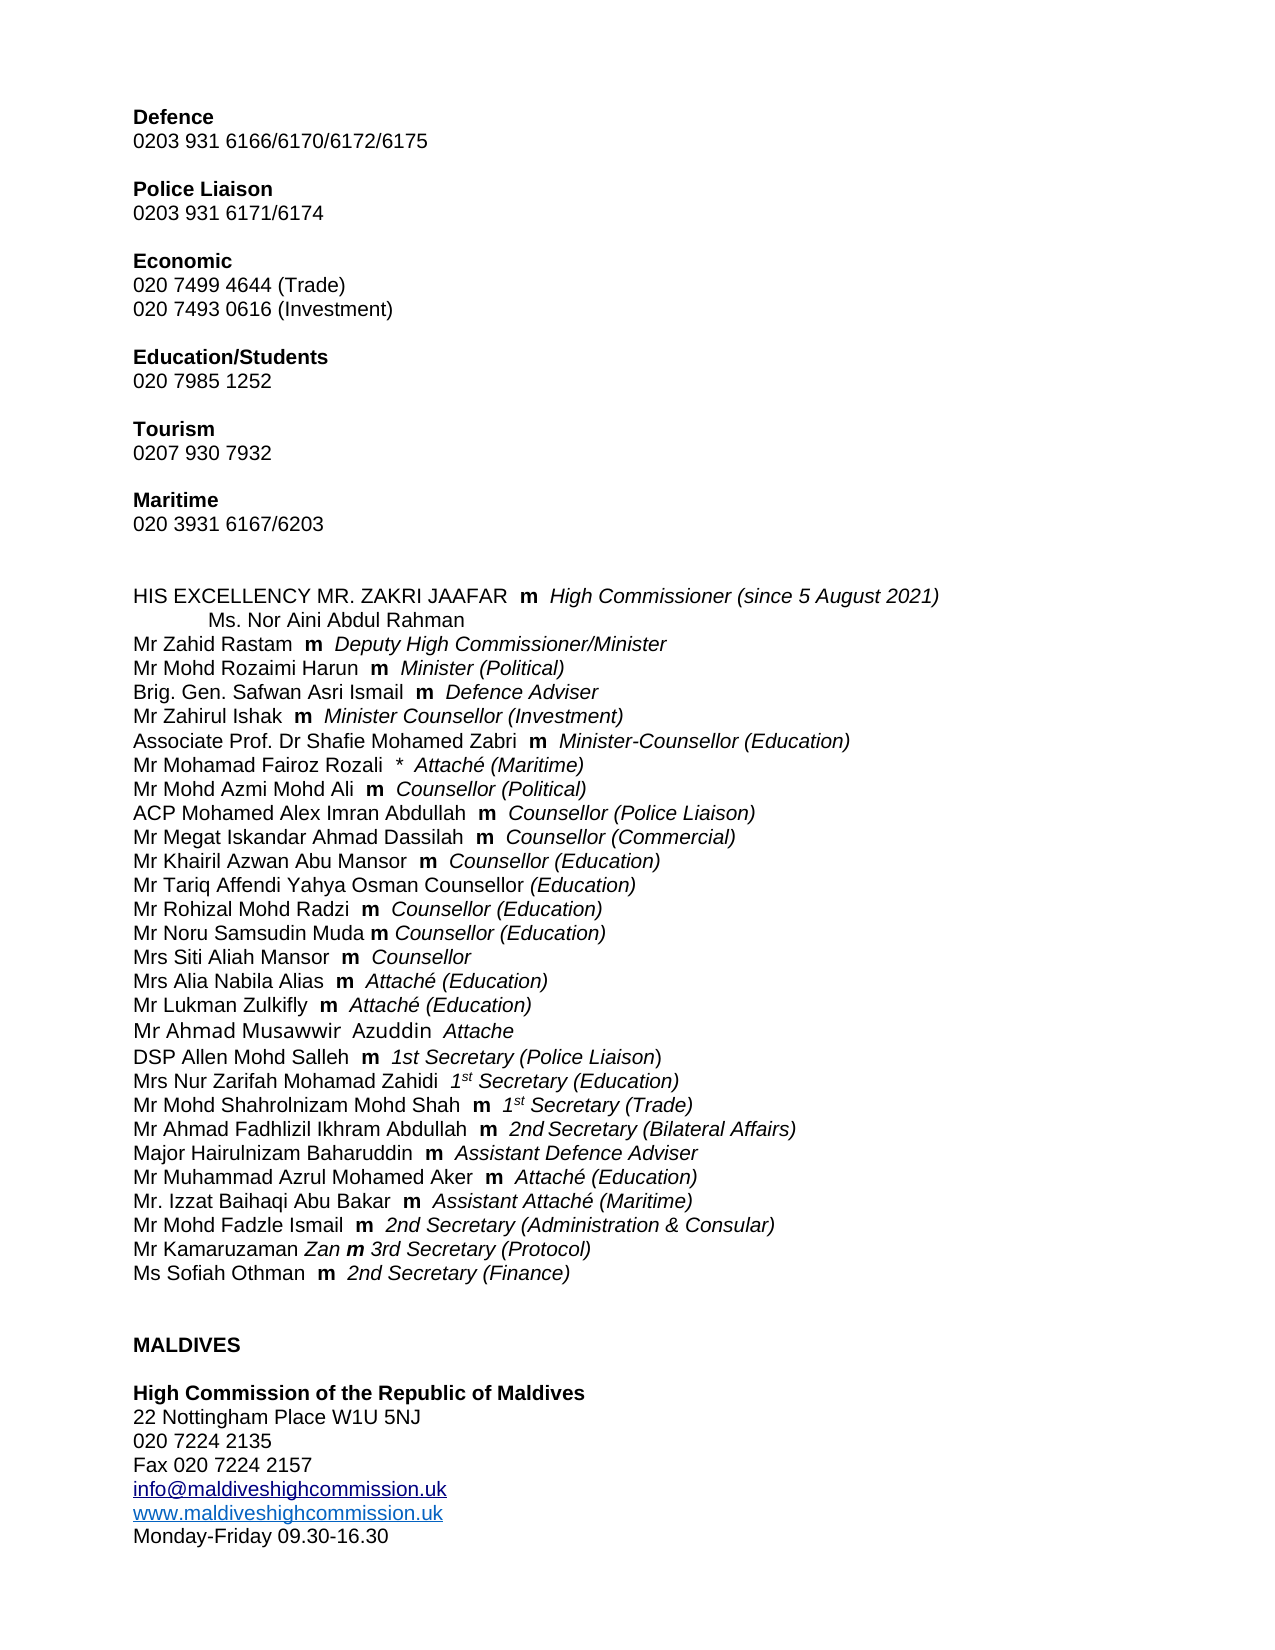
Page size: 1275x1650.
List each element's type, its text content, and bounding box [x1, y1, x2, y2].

text Education/Students [133, 344, 1181, 368]
text Tourism [133, 416, 1181, 440]
text 020 7493 0616 (Investment) [133, 297, 1181, 321]
text Mr Zahirul Ishak m Minister Counsellor (Investment) [133, 704, 1181, 728]
text Mr Mohd Fadzle Ismail m 2nd Secretary (Administration & Consular) [133, 1213, 1181, 1237]
text Mr Mohd Azmi Mohd Ali m Counsellor (Political) [133, 777, 1181, 801]
text 0203 931 6171/6174 [133, 201, 1181, 225]
text Mr Noru Samsudin Muda m Counsellor (Education) [133, 921, 1181, 945]
text Mr Zahid Rastam m Deputy High Commissioner/Minister [133, 632, 1181, 656]
text info@maldiveshighcommission.uk [133, 1476, 1181, 1500]
text Mr Tariq Affendi Yahya Osman Counsellor (Education) [133, 873, 1181, 897]
text 020 7499 4644 (Trade) [133, 273, 1181, 297]
text Major Hairulnizam Baharuddin m Assistant Defence Adviser [133, 1141, 1181, 1165]
text www.maldiveshighcommission.uk [133, 1500, 1181, 1524]
text Mrs Alia Nabila Alias m Attaché (Education) [133, 969, 1181, 993]
text 0207 930 7932 [133, 440, 1181, 464]
text 0203 931 6166/6170/6172/6175 [133, 129, 1181, 153]
text Mr Lukman Zulkifly m Attaché (Education) [133, 993, 1181, 1017]
text Associate Prof. Dr Shafie Mohamed Zabri m Minister-Counsellor (Education) [133, 729, 1181, 753]
text Mr Kamaruzaman Zan m 3rd Secretary (Protocol) [133, 1237, 1181, 1261]
text DSP Allen Mohd Salleh m 1st Secretary (Police Liaison) [133, 1045, 1181, 1069]
text Economic [133, 249, 1181, 273]
text Defence [133, 105, 1181, 129]
text 22 Nottingham Place W1U 5NJ [133, 1404, 1181, 1428]
text Mr Ahmad Fadhlizil Ikhram Abdullah m 2nd Secretary (Bilateral Affairs) [133, 1117, 1181, 1141]
text Mr Mohamad Fairoz Rozali * Attaché (Maritime) [133, 753, 1181, 777]
text Mr Rohizal Mohd Radzi m Counsellor (Education) [133, 897, 1181, 921]
text Ms. Nor Aini Abdul Rahman [133, 608, 1181, 632]
text Fax 020 7224 2157 [133, 1452, 1181, 1476]
text HIS EXCELLENCY MR. ZAKRI JAAFAR m High Commissioner (since 5 August 2021) [133, 584, 1181, 608]
text ACP Mohamed Alex Imran Abdullah m Counsellor (Police Liaison) [133, 801, 1181, 825]
text Maritime [133, 488, 1181, 512]
text Brig. Gen. Safwan Asri Ismail m Defence Adviser [133, 680, 1181, 704]
text Mr Mohd Rozaimi Harun m Minister (Political) [133, 656, 1181, 680]
text 020 7985 1252 [133, 368, 1181, 392]
text Mrs Nur Zarifah Mohamad Zahidi 1st Secretary (Education) [133, 1069, 1181, 1093]
text Mrs Siti Aliah Mansor m Counsellor [133, 945, 1181, 969]
text Mr. Izzat Baihaqi Abu Bakar m Assistant Attaché (Maritime) [133, 1189, 1181, 1213]
text 020 7224 2135 [133, 1428, 1181, 1452]
text 020 3931 6167/6203 [133, 512, 1181, 536]
text Monday-Friday 09.30-16.30 [133, 1524, 1181, 1548]
text Mr Megat Iskandar Ahmad Dassilah m Counsellor (Commercial) [133, 825, 1181, 849]
text Mr Mohd Shahrolnizam Mohd Shah m 1st Secretary (Trade) [133, 1093, 1181, 1117]
text Mr Khairil Azwan Abu Mansor m Counsellor (Education) [133, 849, 1181, 873]
text Mr Ahmad Musawwir Azuddin Attache [133, 1017, 1181, 1045]
text MALDIVES [133, 1333, 1181, 1357]
text Mr Muhammad Azrul Mohamed Aker m Attaché (Education) [133, 1165, 1181, 1189]
text High Commission of the Republic of Maldives [133, 1381, 1181, 1404]
text Ms Sofiah Othman m 2nd Secretary (Finance) [133, 1261, 1181, 1285]
text Police Liaison [133, 177, 1181, 201]
